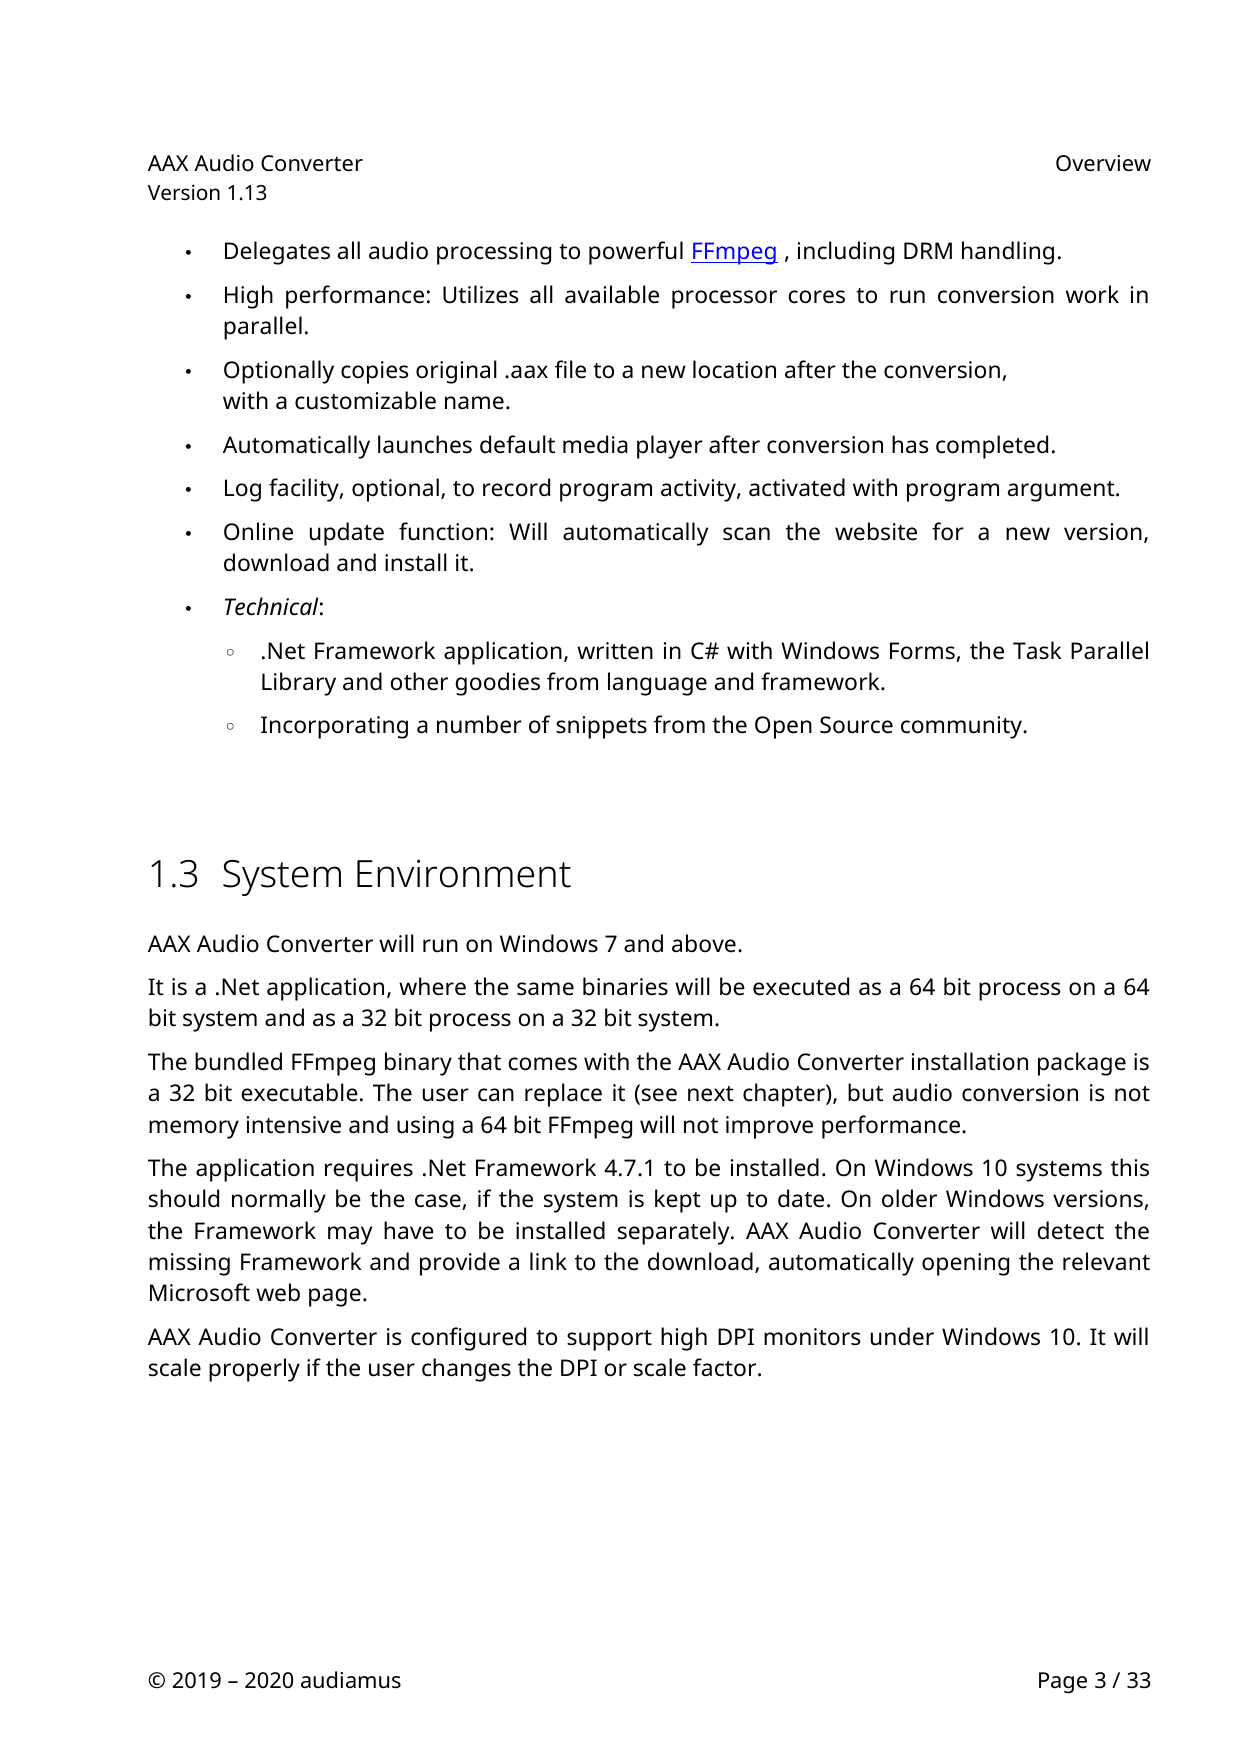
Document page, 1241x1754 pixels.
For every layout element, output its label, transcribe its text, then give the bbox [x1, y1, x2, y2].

list Log facility, optional, to record program activity, activated with program argument. [185, 472, 1152, 504]
text AAX Audio Converter is configured to support high DPI monitors under Windows 10. It will scale properly if the user changes the DPI or scale factor. [148, 1321, 1152, 1383]
text The application requires .Net Framework 4.7.1 to be installed. On Windows 10 systems this should normally be the case, if the system is kept up to date. On older Windows versions, the Framework may have to be installed separately. AAX Audio Converter will detect the missing Framework and provide a link to the download, automatically opening the relevant Microsoft web page. [148, 1152, 1152, 1308]
text The bundled FFmpeg binary that comes with the AAX Audio Converter installation package is a 32 bit executable. The user can replace it (see next chapter), but audio conversion is not memory intensive and using a 64 bit FFmpeg will not improve performance. [148, 1046, 1152, 1140]
list Technical: [185, 591, 1152, 622]
text It is a .Net application, where the same binaries will be executed as a 64 bit process on a 64 bit system and as a 32 bit process on a 32 bit system. [148, 971, 1152, 1034]
list Online update function: Will automatically scan the website for a new version, download and install it. [185, 516, 1152, 578]
list High performance: Utilizes all available processor cores to run conversion work in parallel. [185, 279, 1152, 341]
list Automatically launches default media player after conversion has completed. [185, 429, 1152, 460]
subtitle System Environment [148, 847, 1152, 898]
list .Net Framework application, written in C# with Windows Forms, the Task Parallel Library and other goodies from language and framework. [223, 634, 1152, 697]
list Delegates all audio processing to powerful FFmpeg , including DRM handling. [185, 235, 1152, 267]
list Optionally copies original .aax file to a new location after the conversion, with a customizable name. [185, 354, 1152, 416]
list Incorporating a number of snippets from the Open Source community. [223, 709, 1152, 741]
text AAX Audio Converter will run on Windows 7 and above. [148, 927, 1152, 959]
